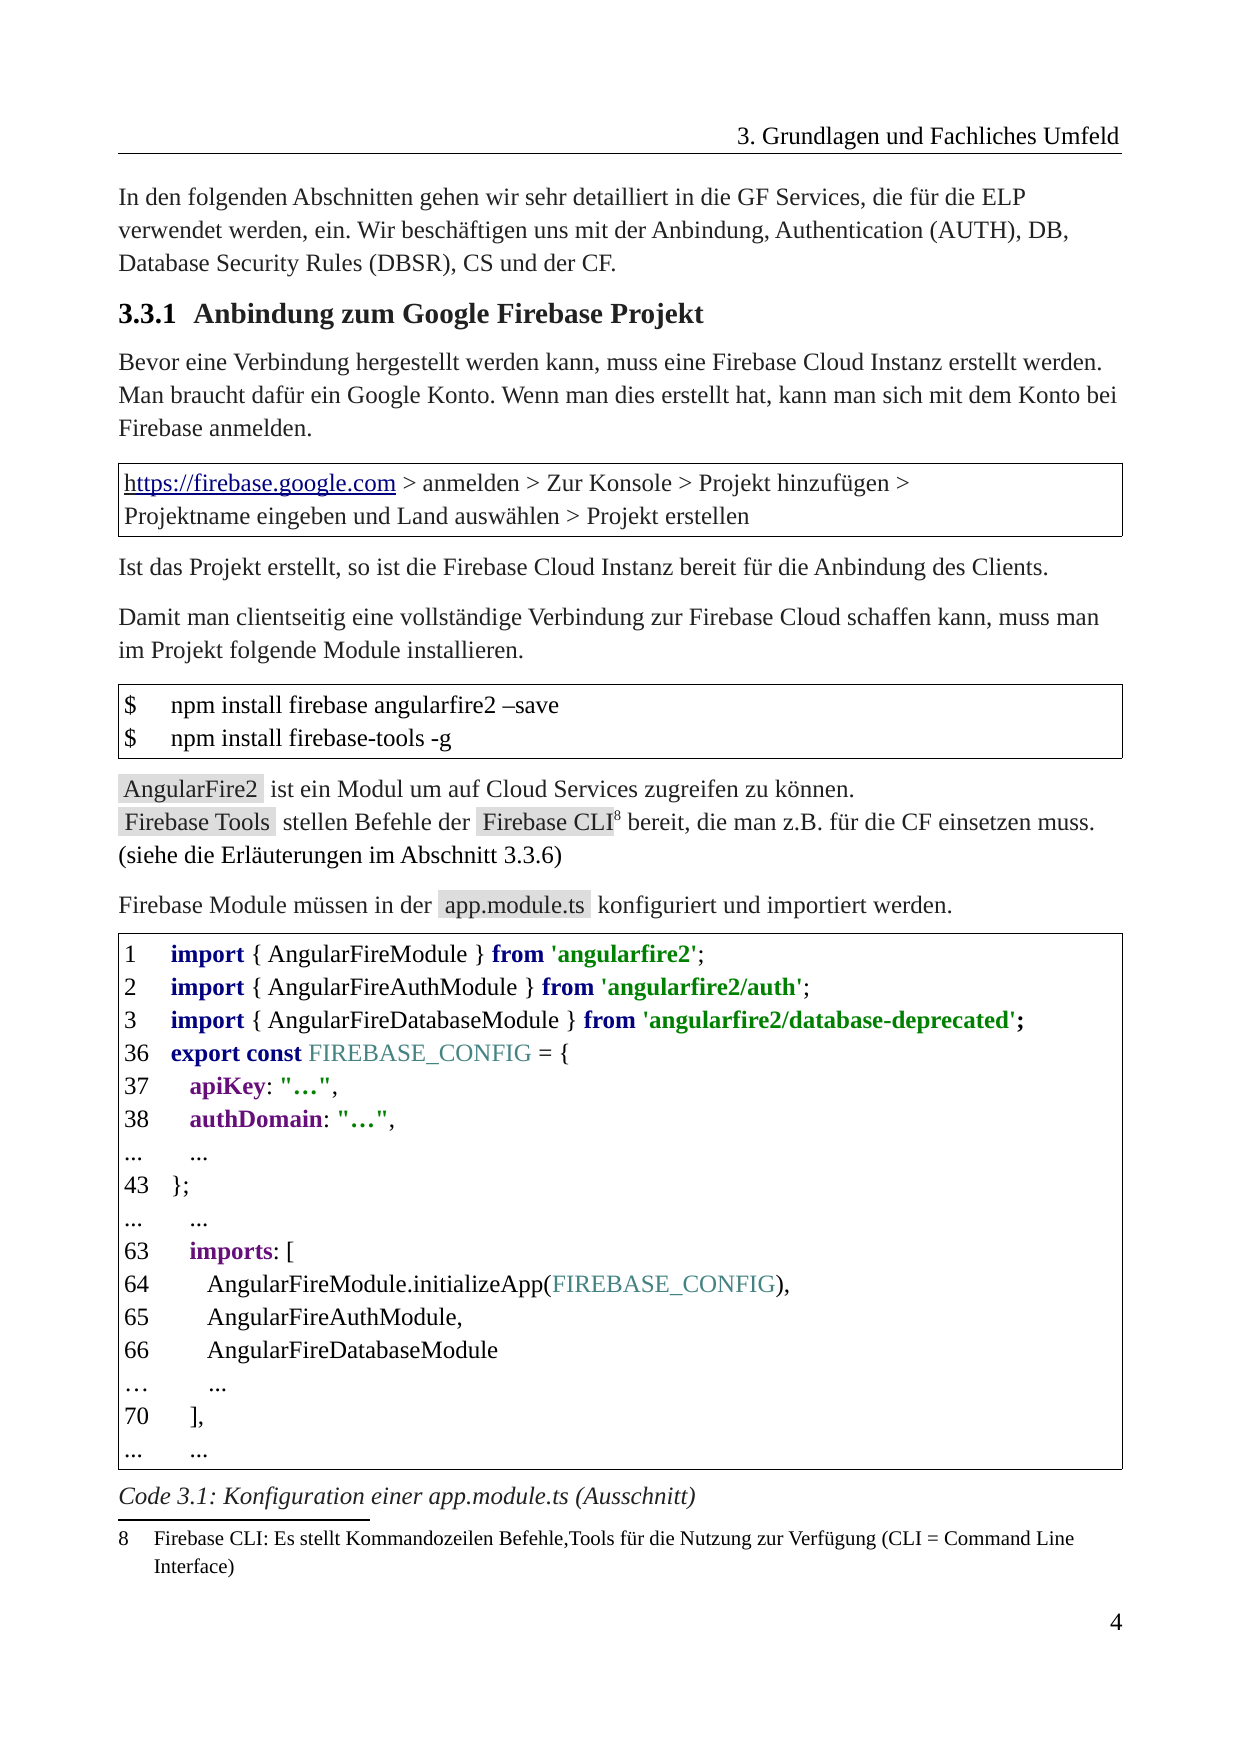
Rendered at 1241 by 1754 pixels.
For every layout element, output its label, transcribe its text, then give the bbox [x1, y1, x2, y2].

table_header 1 2 3 36 37 38 ... 43 ... 63 64 65 66 … 70 ... [119, 934, 165, 1468]
text Firebase Tools stellen Befehle der Firebase CLI bereit, die man z.B. für die CF einsetzen muss. (siehe die Erläuterungen im Abschnitt 3.3.6) [118, 807, 1122, 869]
table_header npm install firebase angularfire2 –save npm install firebase-tools -g [165, 685, 1122, 758]
text Bevor eine Verbindung hergestellt werden kann, muss eine Firebase Cloud Instanz erstellt werden. Man braucht dafür ein Google Konto. Wenn man dies erstellt hat, kann man sich mit dem Konto bei Firebase anmelden. [118, 347, 1122, 442]
table_header https://firebase.google.com > anmelden > Zur Konsole > Projekt hinzufügen > Projektname eingeben und Land auswählen > Projekt erstellen [119, 464, 1122, 536]
text AngularFire2 ist ein Modul um auf Cloud Services zugreifen zu können. [118, 774, 1122, 803]
text Ist das Projekt erstellt, so ist die Firebase Cloud Instanz bereit für die Anbindung des Clients. [118, 552, 1122, 581]
subtitle Anbindung zum Google Firebase Projekt [118, 296, 1122, 329]
table_header $ $ [119, 685, 165, 758]
text Damit man clientseitig eine vollständige Verbindung zur Firebase Cloud schaffen kann, muss man im Projekt folgende Module installieren. [118, 602, 1122, 664]
table_header import { AngularFireModule } from 'angularfire2'; import { AngularFireAuthModule } from 'angularfire2/auth'; import { AngularFireDatabaseModule } from 'angularfire2/database-deprecated'; export const FIREBASE_CONFIG = { apiKey: "…", authDomain: "…", ... }; ... imports: [ AngularFireModule.initializeApp(FIREBASE_CONFIG), AngularFireAuthModule, AngularFireDatabaseModule ... ], ... [165, 934, 1122, 1468]
text Firebase CLI: Es stellt Kommandozeilen Befehle,Tools für die Nutzung zur Verfügung (CLI = Command Line Interface) [118, 1526, 1122, 1578]
text In den folgenden Abschnitten gehen wir sehr detailliert in die GF Services, die für die ELP verwendet werden, ein. Wir beschäftigen uns mit der Anbindung, Authentication (AUTH), DB, Database Security Rules (DBSR), CS und der CF. [118, 182, 1122, 277]
text Code 3.1: Konfiguration einer app.module.ts (Ausschnitt) [118, 1481, 1122, 1510]
text Firebase Module müssen in der app.module.ts konfiguriert und importiert werden. [118, 890, 1122, 918]
